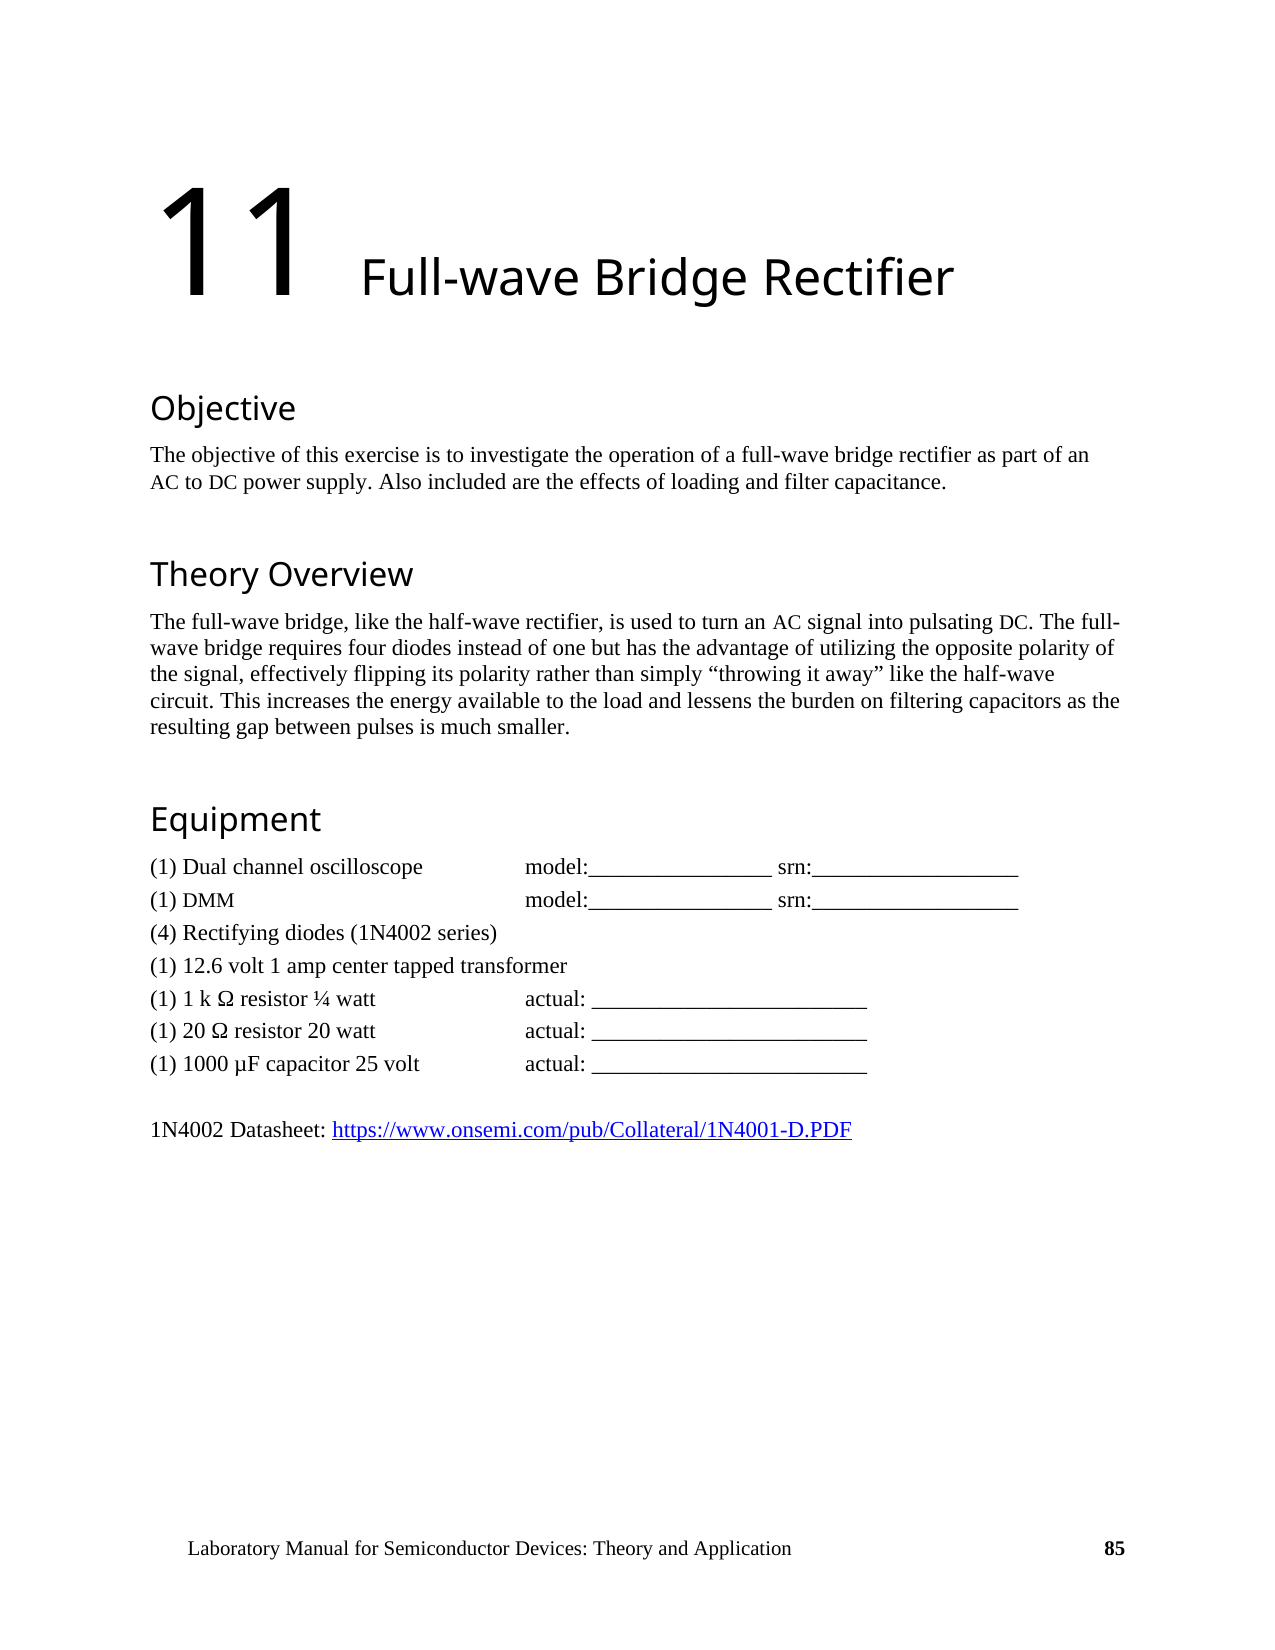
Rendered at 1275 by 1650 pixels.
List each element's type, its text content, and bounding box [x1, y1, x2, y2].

text The full-wave bridge, like the half-wave rectifier, is used to turn an AC signal into pulsating DC. The full-wave bridge requires four diodes instead of one but has the advantage of utilizing the opposite polarity of the signal, effectively flipping its polarity rather than simply “throwing it away” like the half-wave circuit. This increases the energy available to the load and lessens the burden on filtering capacitors as the resulting gap between pulses is much smaller. [150, 608, 1125, 739]
text 1N4002 Datasheet: https://www.onsemi.com/pub/Collateral/1N4001-D.PDF [150, 1116, 1125, 1143]
subtitle Theory Overview [150, 551, 1125, 596]
text (1) 1000 µF capacitor 25 volt actual: ________________________ [150, 1051, 1125, 1077]
subtitle Objective [150, 385, 1125, 430]
subtitle Equipment [150, 796, 1125, 842]
title 11 Full-wave Bridge Rectifier [150, 135, 1125, 339]
text (1) Dual channel oscilloscope model:________________ srn:__________________ [150, 853, 1125, 879]
text (4) Rectifying diodes (1N4002 series) [150, 919, 1125, 945]
subtitle The objective of this exercise is to investigate the operation of a full-wave bridge rectifier as part of an AC to DC power supply. Also included are the effects of loading and filter capacitance. [150, 441, 1125, 494]
text (1) DMM model:________________ srn:__________________ [150, 886, 1125, 912]
text (1) 20 Ω resistor 20 watt actual: ________________________ [150, 1018, 1125, 1044]
text (1) 12.6 volt 1 amp center tapped transformer [150, 952, 1125, 978]
text (1) 1 k Ω resistor ¼ watt actual: ________________________ [150, 985, 1125, 1011]
